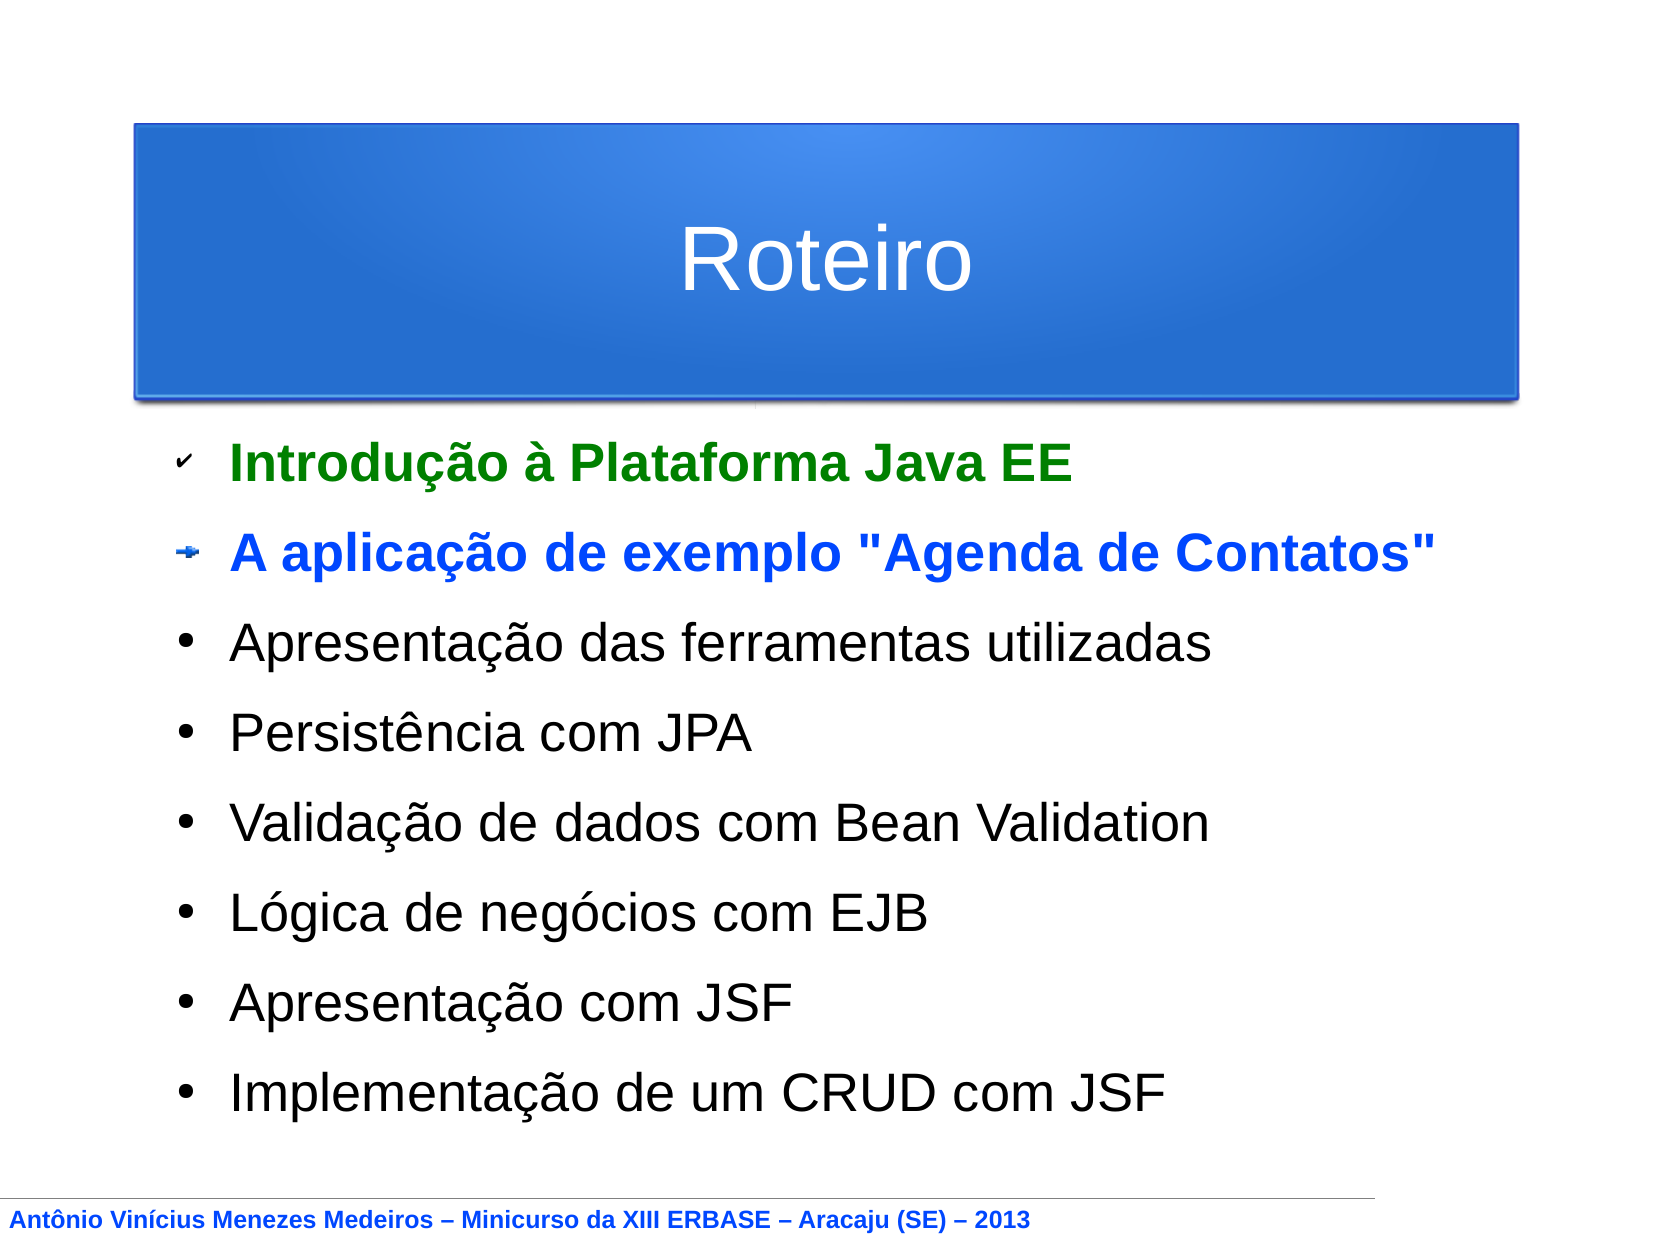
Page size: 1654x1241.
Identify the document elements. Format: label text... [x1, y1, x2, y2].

picture [129, 123, 1524, 409]
list Introdução à Plataforma Java EE A aplicação de exemplo "Agenda de Contatos" Apresentação das ferramentas utilizadas Persistência com JPA Validação de dados com Bean Validation Lógica de negócios com EJB Apresentação com JSF Implementação de um CRUD com JSF [158, 431, 1495, 1152]
title Roteiro [232, 143, 1421, 375]
